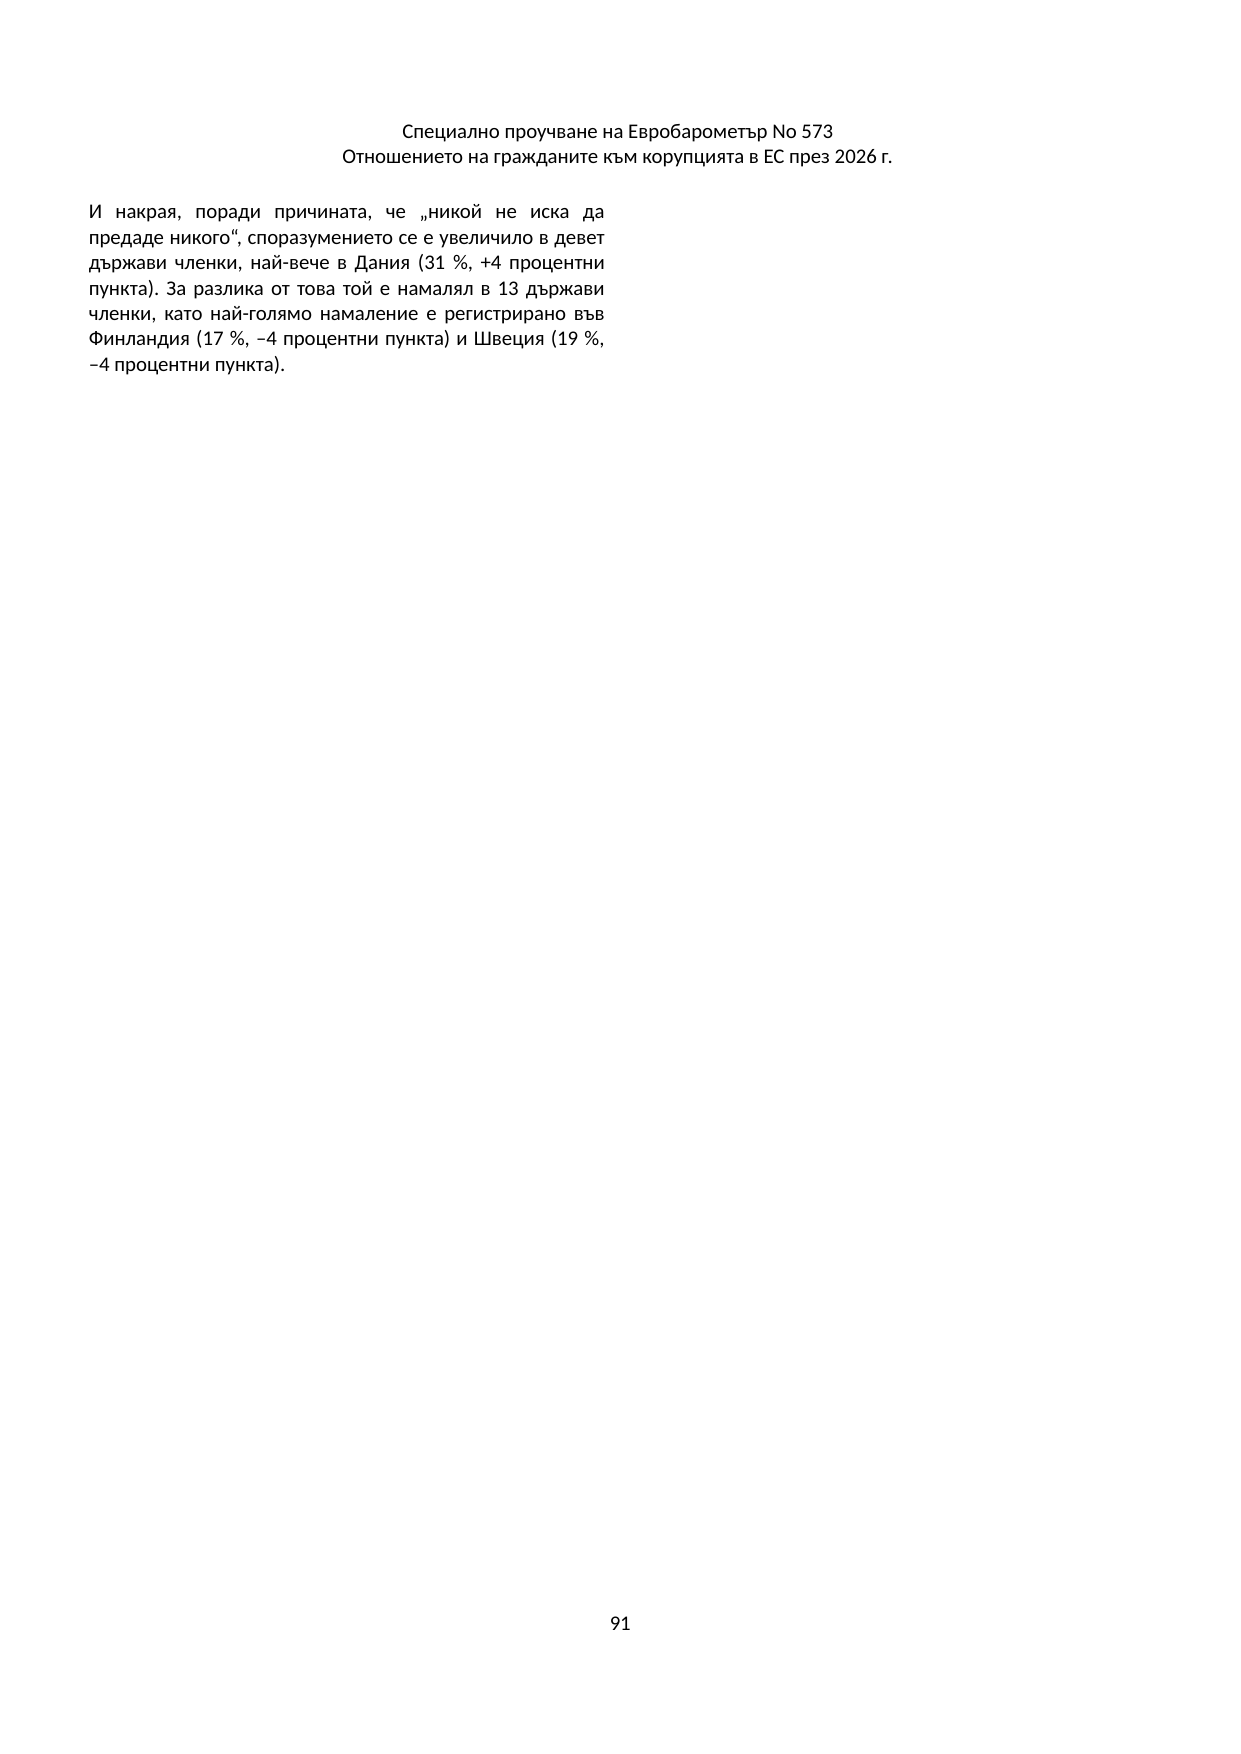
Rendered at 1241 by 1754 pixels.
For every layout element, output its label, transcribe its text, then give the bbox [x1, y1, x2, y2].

text И накрая, поради причината, че „никой не иска да предаде никого“, споразумението се е увеличило в девет държави членки, най-вече в Дания (31 %, +4 процентни пункта). За разлика от това той е намалял в 13 държави членки, като най-голямо намаление е регистрирано във Финландия (17 %, –4 процентни пункта) и Швеция (19 %, –4 процентни пункта). [88, 198, 605, 376]
